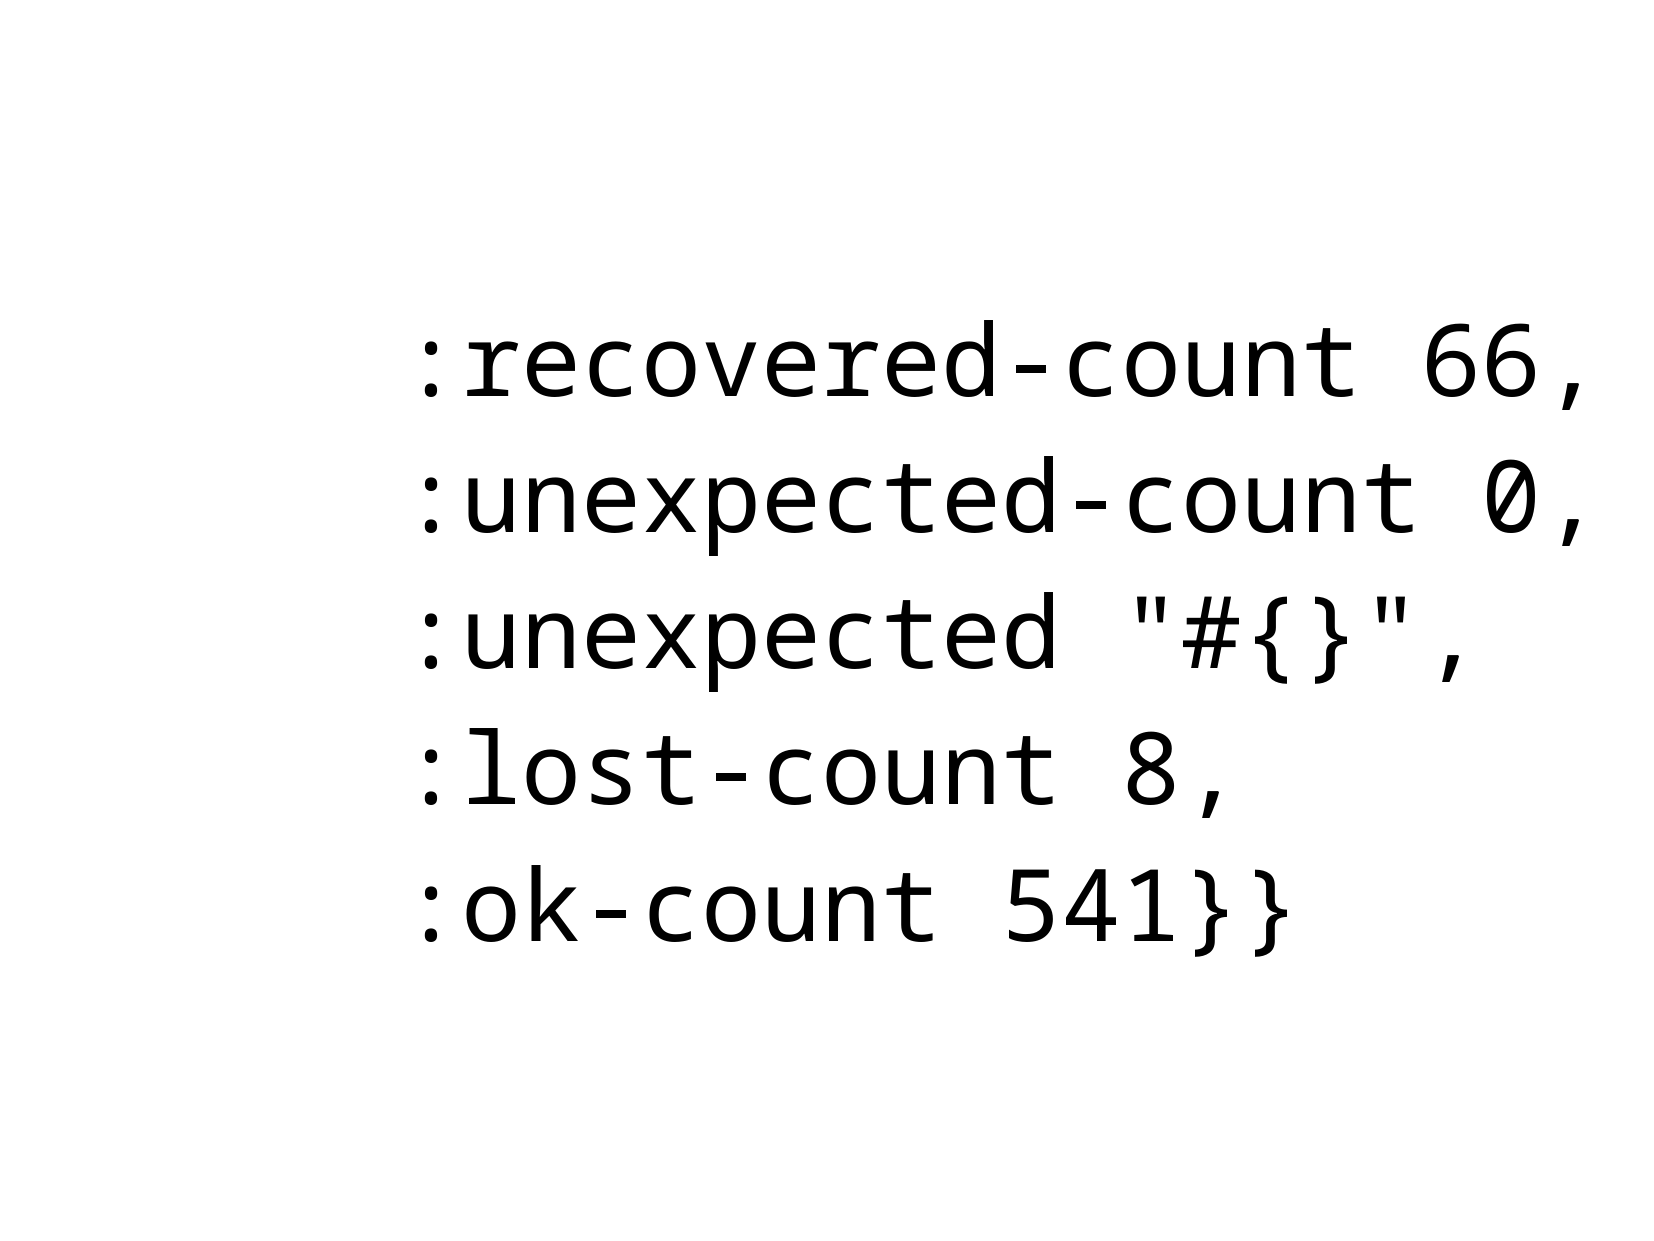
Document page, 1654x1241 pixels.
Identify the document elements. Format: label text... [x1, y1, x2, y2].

subtitle :recovered-count 66, :unexpected-count 0, :unexpected "#{}", :lost-count 8, :ok-count 541}} [281, 150, 1654, 1110]
